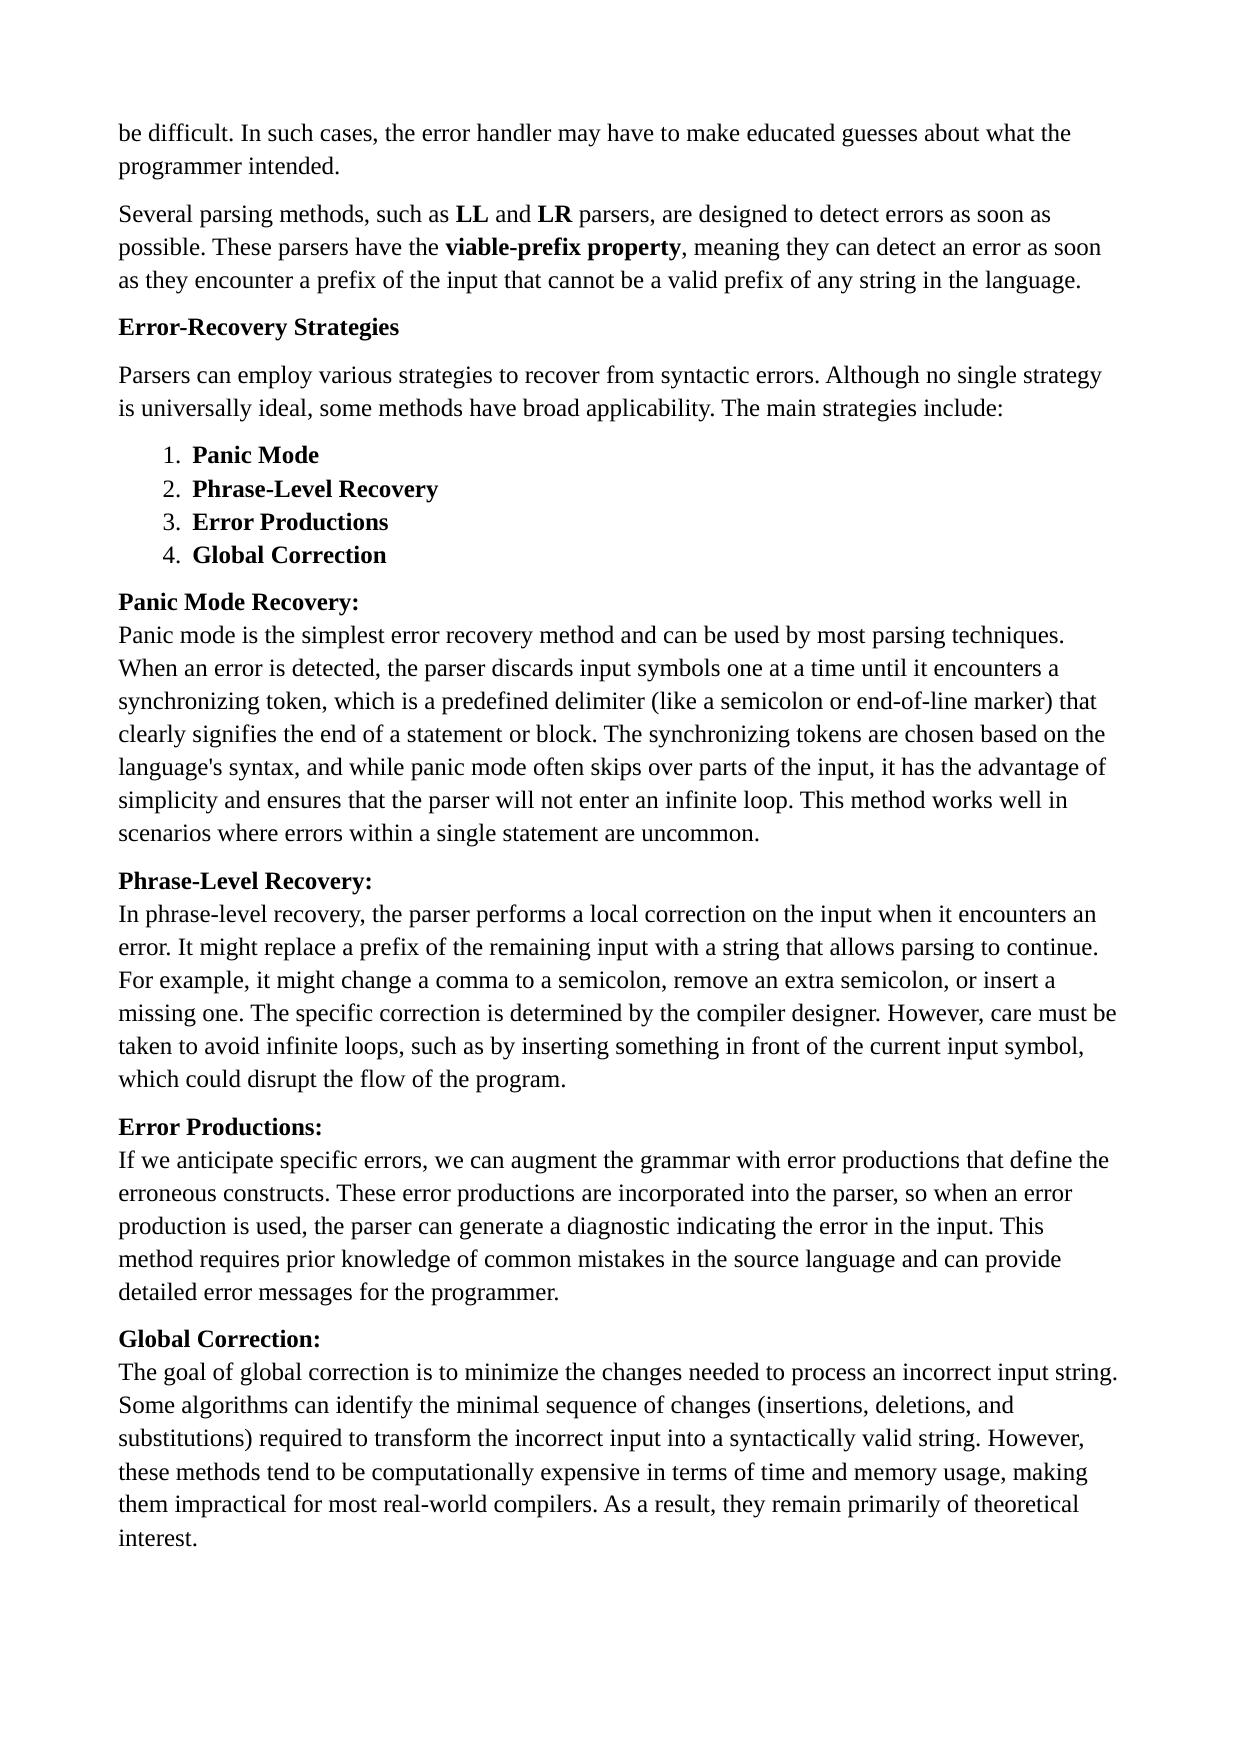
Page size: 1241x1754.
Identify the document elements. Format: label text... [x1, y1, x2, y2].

text Panic Mode Recovery: Panic mode is the simplest error recovery method and can be used by most parsing techniques. When an error is detected, the parser discards input symbols one at a time until it encounters a synchronizing token, which is a predefined delimiter (like a semicolon or end-of-line marker) that clearly signifies the end of a statement or block. The synchronizing tokens are chosen based on the language's syntax, and while panic mode often skips over parts of the input, it has the advantage of simplicity and ensures that the parser will not enter an infinite loop. This method works well in scenarios where errors within a single statement are uncommon. [118, 587, 1122, 847]
text Global Correction: The goal of global correction is to minimize the changes needed to process an incorrect input string. Some algorithms can identify the minimal sequence of changes (insertions, deletions, and substitutions) required to transform the incorrect input into a syntactically valid string. However, these methods tend to be computationally expensive in terms of time and memory usage, making them impractical for most real-world compilers. As a result, they remain primarily of theoretical interest. [118, 1324, 1122, 1551]
list Error Productions [162, 507, 1122, 535]
text Error Productions: If we anticipate specific errors, we can augment the grammar with error productions that define the erroneous constructs. These error productions are incorporated into the parser, so when an error production is used, the parser can generate a diagnostic indicating the error in the input. This method requires prior knowledge of common mistakes in the source language and can provide detailed error messages for the programmer. [118, 1112, 1122, 1306]
list Panic Mode [162, 441, 1122, 469]
text Phrase-Level Recovery: In phrase-level recovery, the parser performs a local correction on the input when it encounters an error. It might replace a prefix of the remaining input with a string that allows parsing to continue. For example, it might change a comma to a semicolon, remove an extra semicolon, or insert a missing one. The specific correction is determined by the compiler designer. However, care must be taken to avoid infinite loops, such as by inserting something in front of the current input symbol, which could disrupt the flow of the program. [118, 866, 1122, 1093]
text be difficult. In such cases, the error handler may have to make educated guesses about what the programmer intended. [118, 118, 1122, 180]
list Global Correction [162, 540, 1122, 568]
list Phrase-Level Recovery [162, 474, 1122, 502]
text Parsers can employ various strategies to recover from syntactic errors. Although no single strategy is universally ideal, some methods have broad applicability. The main strategies include: [118, 360, 1122, 422]
text Error-Recovery Strategies [118, 312, 1122, 341]
text Several parsing methods, such as LL and LR parsers, are designed to detect errors as soon as possible. These parsers have the viable-prefix property, meaning they can detect an error as soon as they encounter a prefix of the input that cannot be a valid prefix of any string in the language. [118, 199, 1122, 293]
